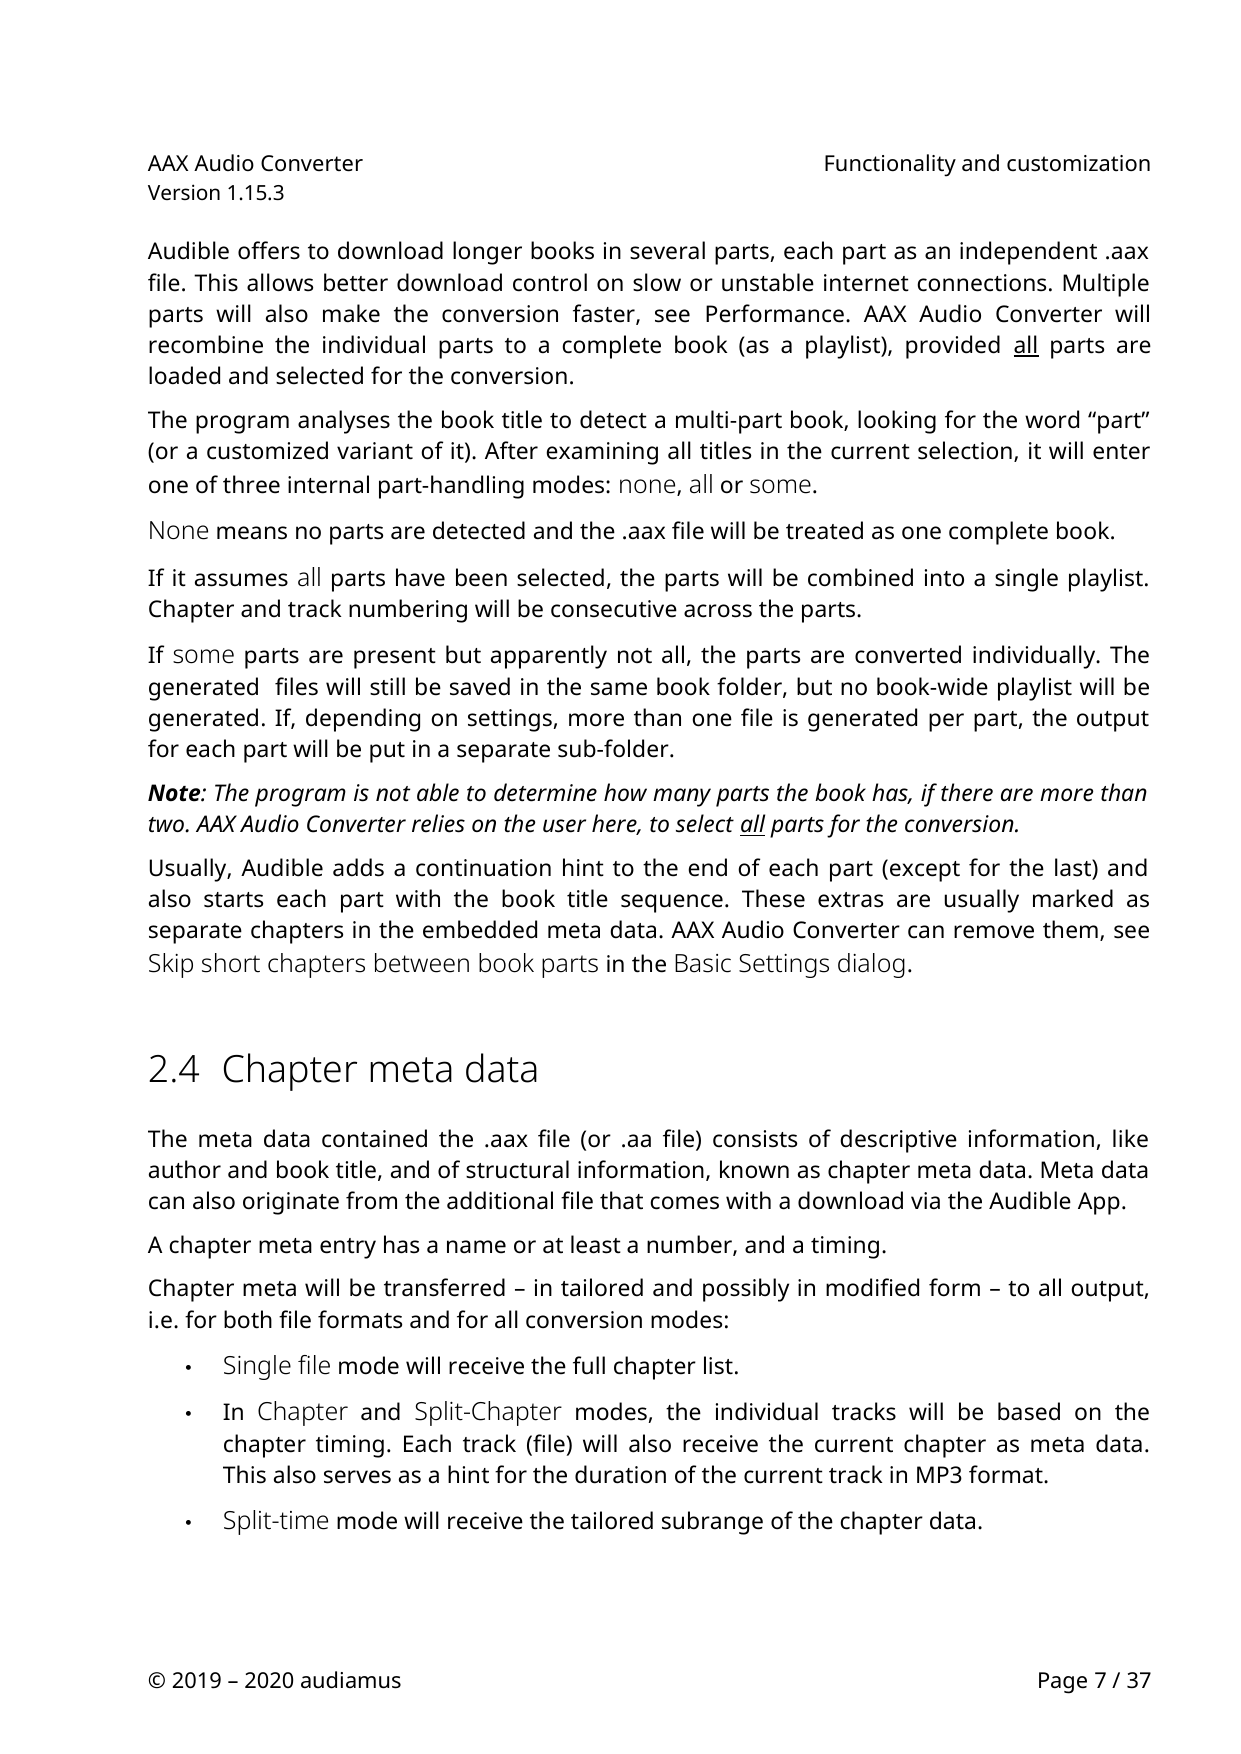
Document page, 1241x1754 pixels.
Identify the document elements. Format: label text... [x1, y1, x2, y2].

text Audible offers to download longer books in several parts, each part as an independent .aax file. This allows better download control on slow or unstable internet connections. Multiple parts will also make the conversion faster, see Performance. AAX Audio Converter will recombine the individual parts to a complete book (as a playlist), provided all parts are loaded and selected for the conversion. [148, 235, 1152, 392]
text Note: The program is not able to determine how many parts the book has, if there are more than two. AAX Audio Converter relies on the user here, to select all parts for the conversion. [148, 777, 1152, 839]
subtitle Chapter meta data [148, 1042, 1152, 1093]
list In Chapter and Split-Chapter modes, the individual tracks will be based on the chapter timing. Each track (file) will also receive the current chapter as meta data. This also serves as a hint for the duration of the current track in MP3 format. [185, 1394, 1152, 1490]
text Usually, Audible adds a continuation hint to the end of each part (except for the last) and also starts each part with the book title sequence. These extras are usually marked as separate chapters in the embedded meta data. AAX Audio Converter can remove them, see Skip short chapters between book parts in the Basic Settings dialog. [148, 852, 1152, 979]
list Single file mode will receive the full chapter list. [185, 1347, 1152, 1381]
text The meta data contained the .aax file (or .aa file) consists of descriptive information, like author and book title, and of structural information, known as chapter meta data. Meta data can also originate from the additional file that comes with a download via the Audible App. [148, 1123, 1152, 1216]
text The program analyses the book title to detect a multi-part book, looking for the word “part” (or a customized variant of it). After examining all titles in the current selection, it will enter one of three internal part-handling modes: none, all or some. [148, 404, 1152, 500]
list Split-time mode will receive the tailored subrange of the chapter data. [185, 1502, 1152, 1536]
text None means no parts are detected and the .aax file will be treated as one complete book. [148, 513, 1152, 547]
text If it assumes all parts have been selected, the parts will be combined into a single playlist. Chapter and track numbering will be consecutive across the parts. [148, 559, 1152, 624]
text If some parts are present but apparently not all, the parts are converted individually. The generated files will still be saved in the same book folder, but no book-wide playlist will be generated. If, depending on settings, more than one file is generated per part, the output for each part will be put in a separate sub-folder. [148, 637, 1152, 764]
text Chapter meta will be transferred – in tailored and possibly in modified form – to all output, i.e. for both file formats and for all conversion modes: [148, 1272, 1152, 1335]
text A chapter meta entry has a name or at least a number, and a timing. [148, 1229, 1152, 1260]
